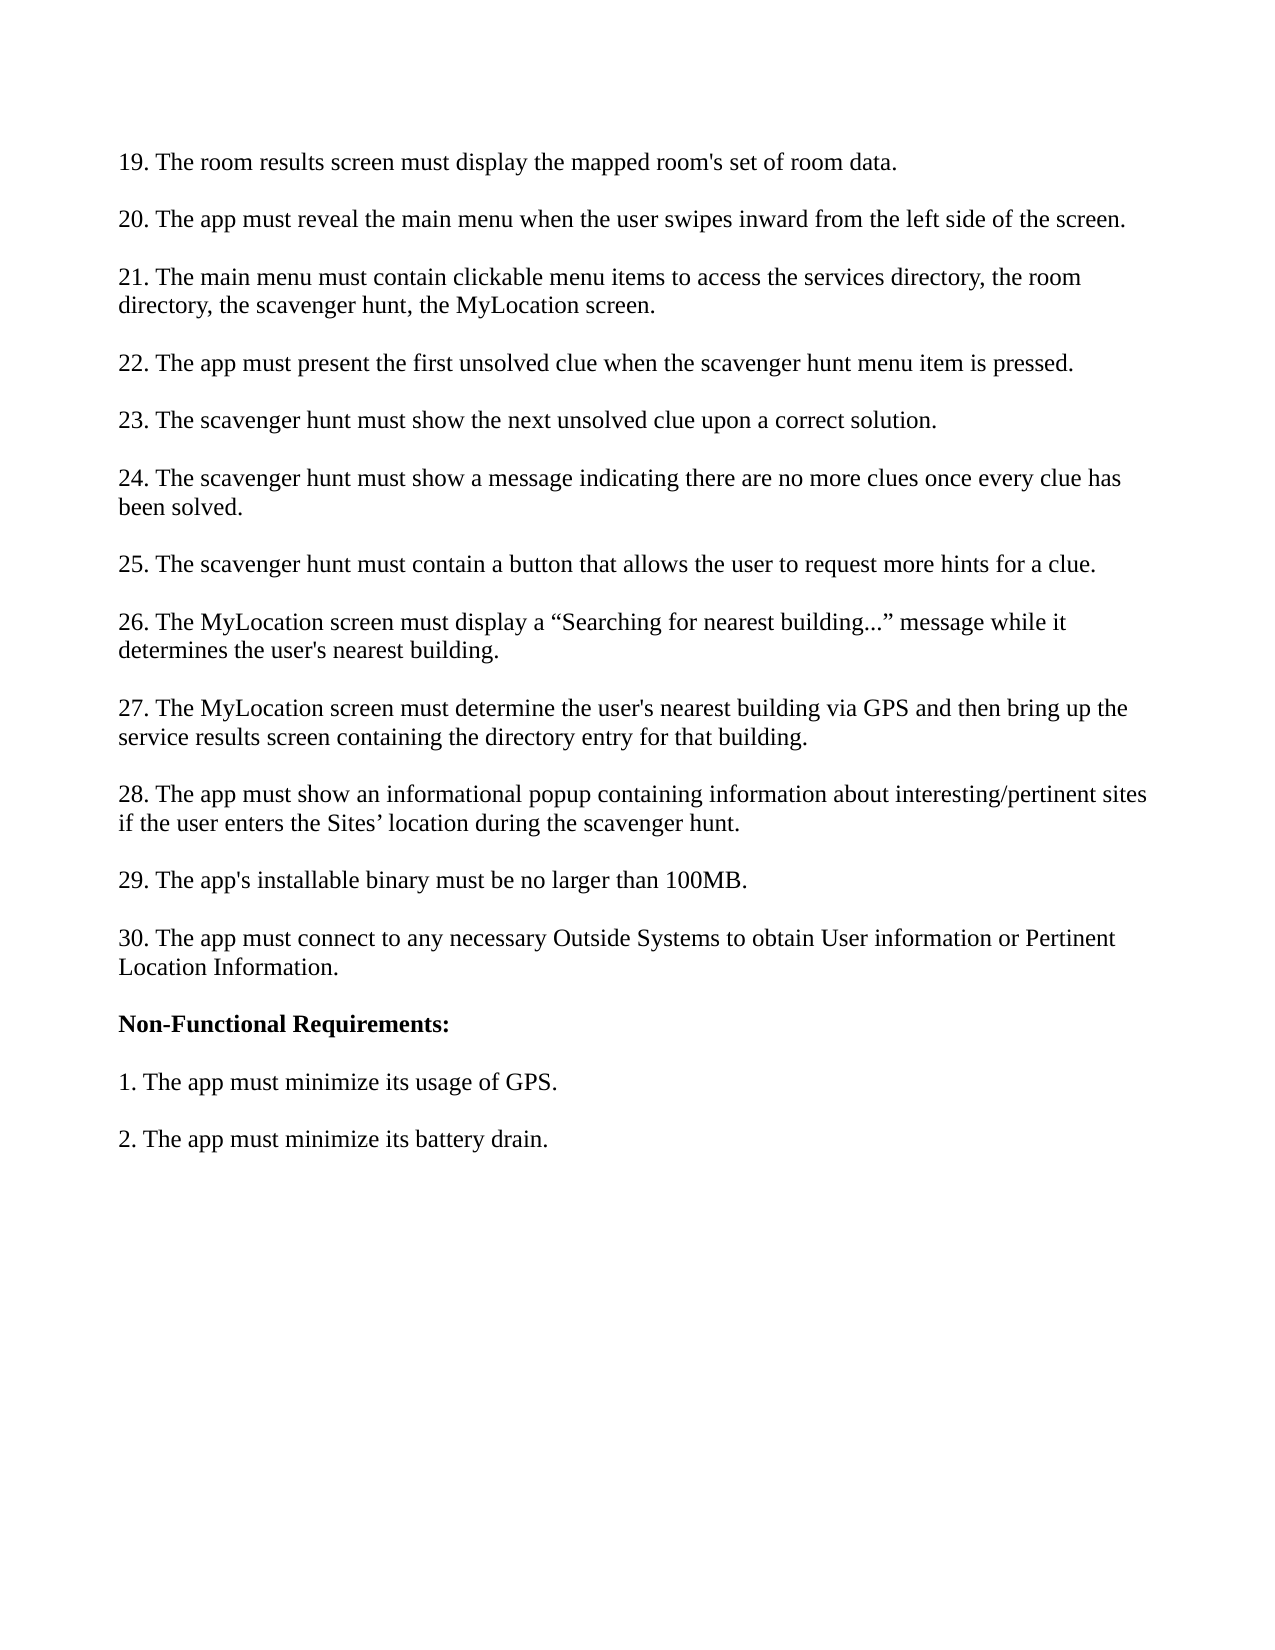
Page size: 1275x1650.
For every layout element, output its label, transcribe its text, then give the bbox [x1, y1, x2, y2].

text 22. The app must present the first unsolved clue when the scavenger hunt menu item is pressed. [118, 348, 1157, 377]
text 2. The app must minimize its battery drain. [118, 1124, 1157, 1153]
text 1. The app must minimize its usage of GPS. [118, 1067, 1157, 1096]
text 28. The app must show an informational popup containing information about interesting/pertinent sites if the user enters the Sites’ location during the scavenger hunt. [118, 779, 1157, 837]
text 29. The app's installable binary must be no larger than 100MB. [118, 866, 1157, 894]
text 21. The main menu must contain clickable menu items to access the services directory, the room directory, the scavenger hunt, the MyLocation screen. [118, 262, 1157, 319]
text 19. The room results screen must display the mapped room's set of room data. [118, 147, 1157, 176]
text Non-Functional Requirements: [118, 1009, 1157, 1038]
text 25. The scavenger hunt must contain a button that allows the user to request more hints for a clue. [118, 549, 1157, 578]
text 30. The app must connect to any necessary Outside Systems to obtain User information or Pertinent Location Information. [118, 923, 1157, 981]
text 26. The MyLocation screen must display a “Searching for nearest building...” message while it determines the user's nearest building. [118, 607, 1157, 664]
text 20. The app must reveal the main menu when the user swipes inward from the left side of the screen. [118, 204, 1157, 233]
text 24. The scavenger hunt must show a message indicating there are no more clues once every clue has been solved. [118, 463, 1157, 521]
text 27. The MyLocation screen must determine the user's nearest building via GPS and then bring up the service results screen containing the directory entry for that building. [118, 693, 1157, 751]
text 23. The scavenger hunt must show the next unsolved clue upon a correct solution. [118, 406, 1157, 434]
